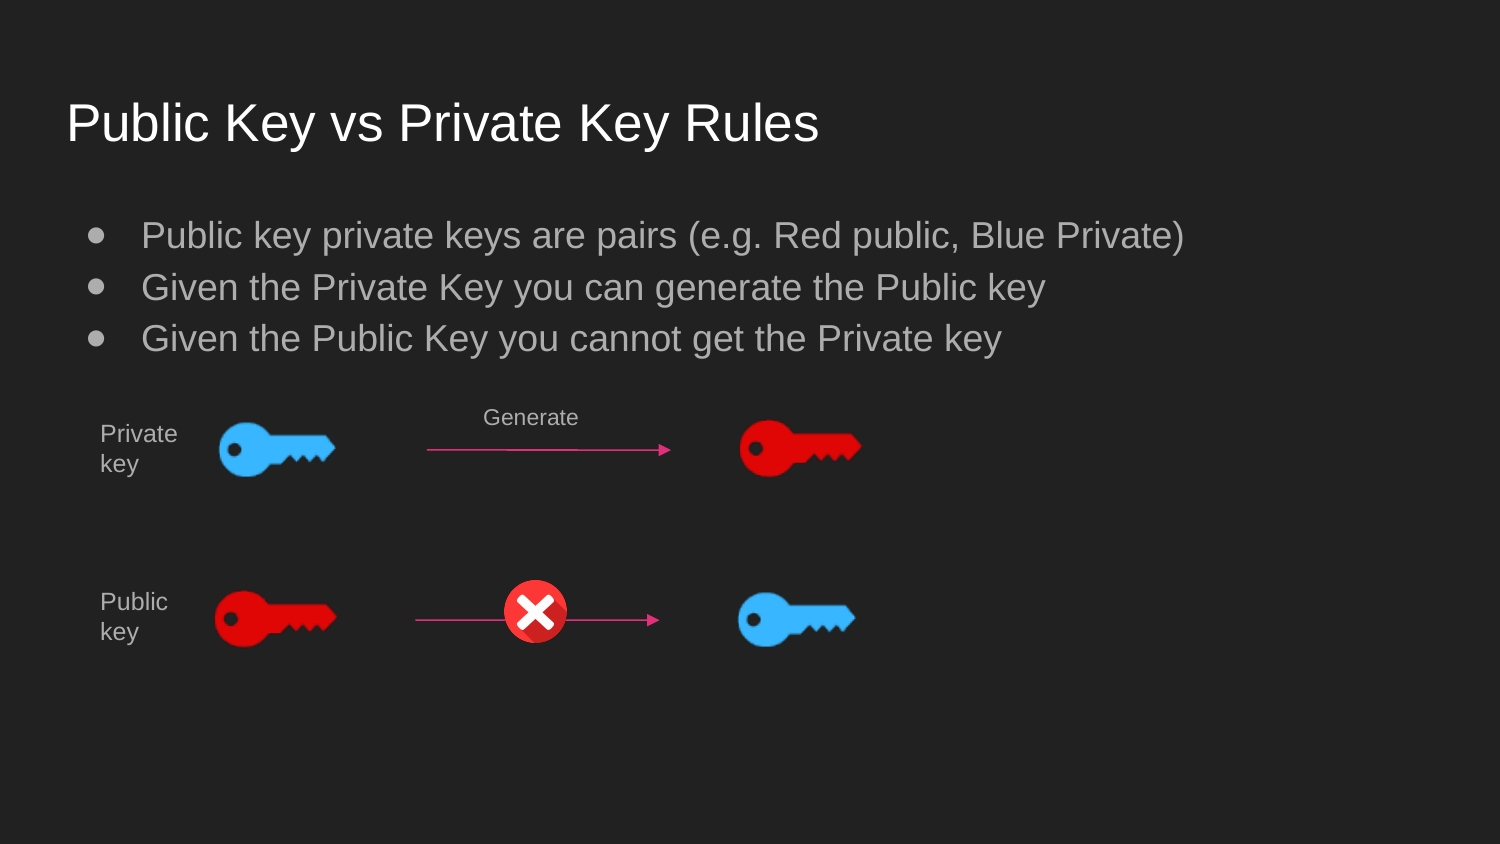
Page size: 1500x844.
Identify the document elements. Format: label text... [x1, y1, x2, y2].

list Public key private keys are pairs (e.g. Red public, Blue Private) Given the Private Key you can generate the Public key Given the Public Key you cannot get the Private key [51, 189, 1449, 750]
title Public Key vs Private Key Rules [51, 72, 1449, 167]
text_box Private key [85, 402, 200, 485]
picture [214, 387, 339, 513]
picture [211, 555, 342, 686]
text_box Public key [85, 570, 200, 653]
picture [480, 579, 595, 645]
picture [736, 384, 867, 515]
text_box Generate [468, 387, 607, 437]
picture [733, 557, 859, 683]
